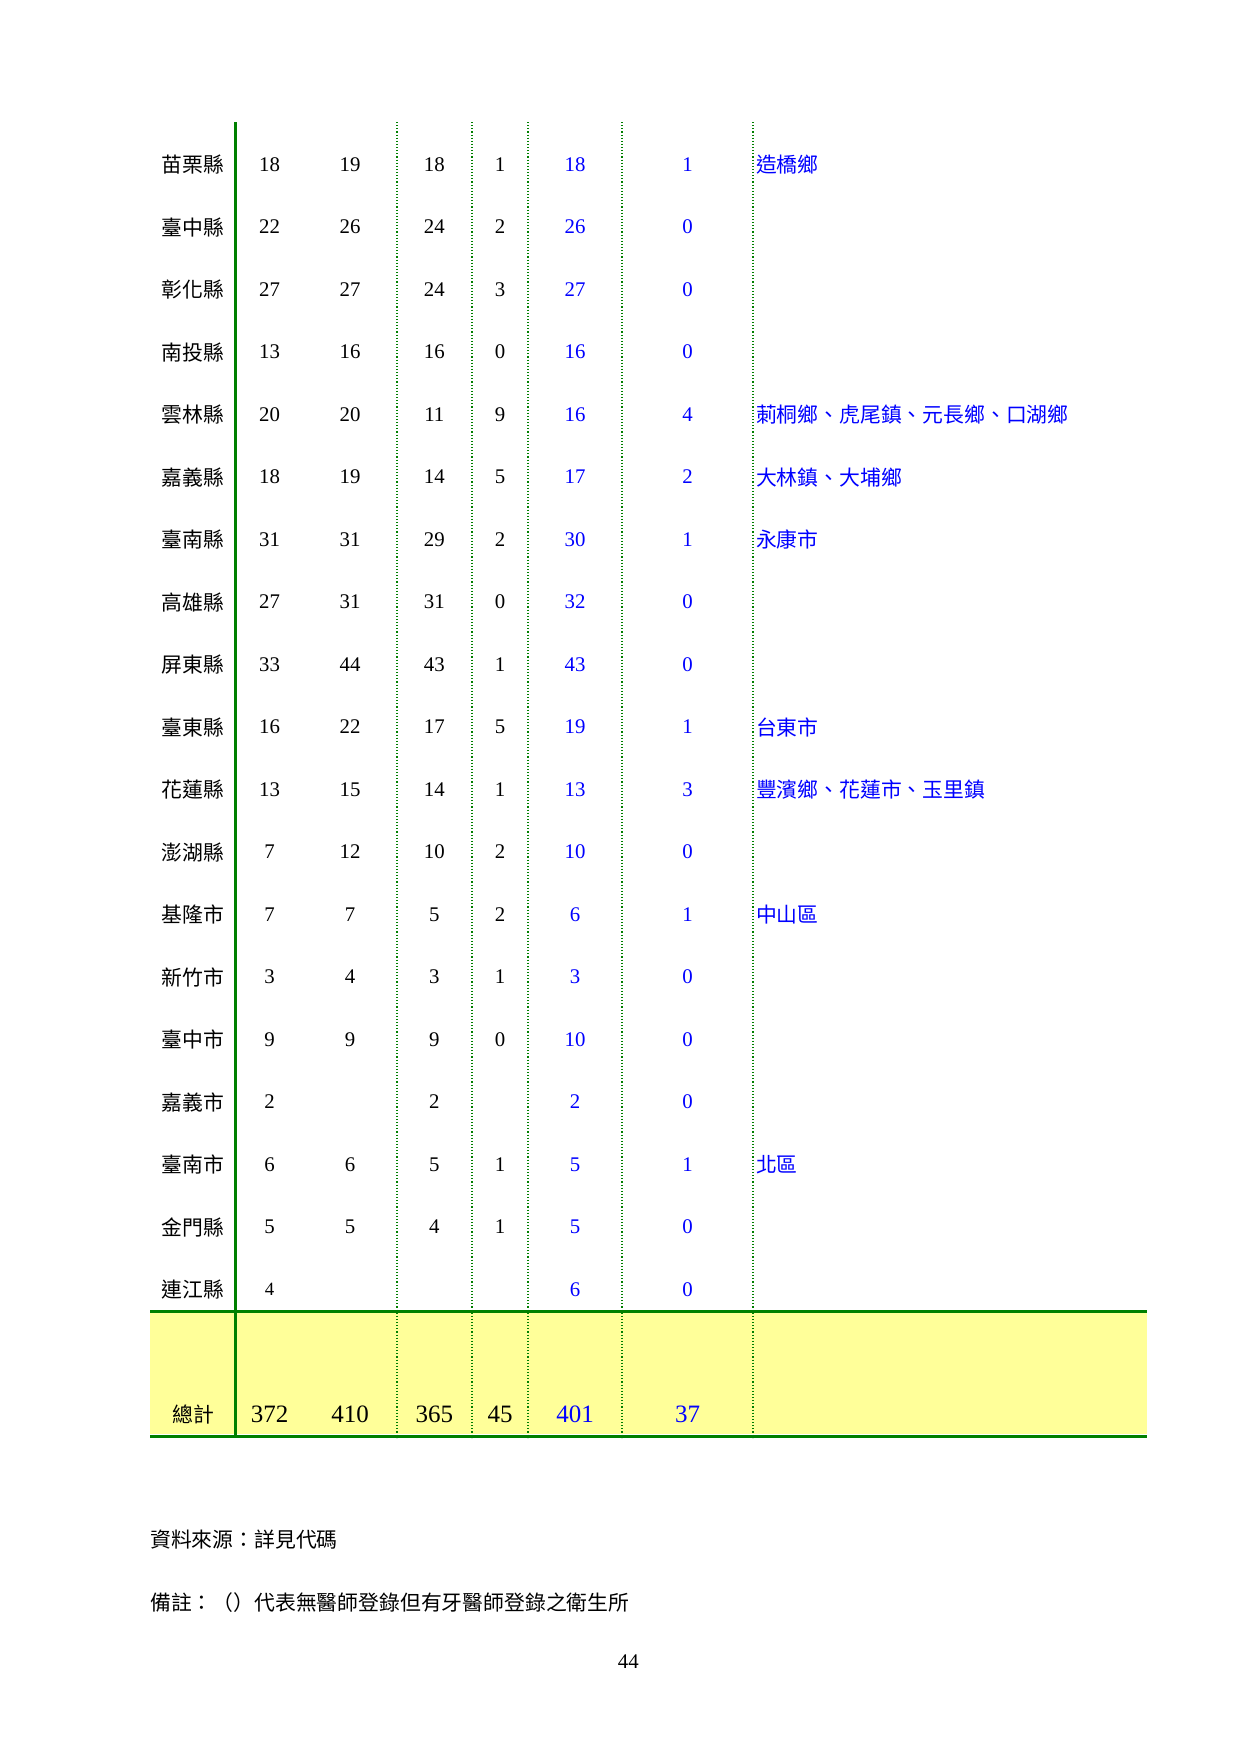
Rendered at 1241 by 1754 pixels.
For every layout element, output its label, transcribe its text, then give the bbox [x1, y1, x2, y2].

table_cell 18 [237, 435, 303, 497]
table_cell 1 [622, 1122, 753, 1184]
table_cell 1 [622, 685, 753, 747]
table_cell [397, 1247, 472, 1309]
table_cell 造橋鄉 [753, 122, 1147, 184]
table_cell 9 [237, 997, 303, 1059]
table_cell 0 [622, 185, 753, 247]
table_cell 5 [397, 1122, 472, 1184]
table_cell 2 [622, 435, 753, 497]
table_cell 1 [622, 497, 753, 559]
table_cell 豐濱鄉、花蓮市、玉里鎮 [753, 747, 1147, 809]
table_cell 高雄縣 [150, 560, 234, 622]
table_cell 24 [397, 185, 472, 247]
table_cell 0 [622, 1247, 753, 1309]
table_cell 3 [528, 935, 622, 997]
table_cell 26 [528, 185, 622, 247]
table_cell 31 [303, 497, 397, 559]
table_cell 6 [303, 1122, 397, 1184]
table_cell 13 [237, 747, 303, 809]
table_cell 27 [237, 560, 303, 622]
table_cell 16 [303, 310, 397, 372]
table_cell 2 [472, 185, 528, 247]
table_cell 3 [622, 747, 753, 809]
table_cell 14 [397, 435, 472, 497]
table_cell 4 [397, 1185, 472, 1247]
table_cell [753, 622, 1147, 684]
table_cell 26 [303, 185, 397, 247]
table_cell 2 [237, 1060, 303, 1122]
table_cell 嘉義市 [150, 1060, 234, 1122]
table_cell 0 [622, 997, 753, 1059]
table_cell 19 [303, 435, 397, 497]
table_cell 410 [303, 1313, 397, 1434]
table_cell 0 [472, 997, 528, 1059]
table_cell 1 [622, 872, 753, 934]
table_cell 南投縣 [150, 310, 234, 372]
table_cell 連江縣 [150, 1247, 234, 1309]
table_cell 7 [237, 872, 303, 934]
table_cell 13 [528, 747, 622, 809]
table_cell 大林鎮、大埔鄉 [753, 435, 1147, 497]
table_cell 30 [528, 497, 622, 559]
table_cell 372 [237, 1313, 303, 1434]
table_cell 33 [237, 622, 303, 684]
table_cell 20 [237, 372, 303, 434]
table_cell 1 [622, 122, 753, 184]
table_cell 16 [397, 310, 472, 372]
table_cell 37 [622, 1313, 753, 1434]
table_cell 臺東縣 [150, 685, 234, 747]
table_cell [303, 1247, 397, 1309]
table_cell 27 [303, 247, 397, 309]
table_cell 臺南縣 [150, 497, 234, 559]
table_cell 5 [397, 872, 472, 934]
table_cell 15 [303, 747, 397, 809]
table_cell [472, 1060, 528, 1122]
table_cell 2 [472, 810, 528, 872]
table_cell [753, 247, 1147, 309]
table_cell 3 [237, 935, 303, 997]
table_cell 44 [303, 622, 397, 684]
table_cell 1 [472, 122, 528, 184]
table_cell 台東市 [753, 685, 1147, 747]
table_cell 18 [397, 122, 472, 184]
table_cell 22 [303, 685, 397, 747]
table_cell 18 [528, 122, 622, 184]
table_cell 27 [528, 247, 622, 309]
table_cell 北區 [753, 1122, 1147, 1184]
table_cell 2 [397, 1060, 472, 1122]
table_cell 苗栗縣 [150, 122, 234, 184]
table_cell [753, 1313, 1147, 1434]
table_cell 17 [397, 685, 472, 747]
table_cell 總計 [150, 1313, 234, 1434]
table_cell 莿桐鄉、虎尾鎮、元長鄉、口湖鄉 [753, 372, 1147, 434]
table_cell 9 [303, 997, 397, 1059]
table_cell 11 [397, 372, 472, 434]
table_cell 4 [622, 372, 753, 434]
table_cell 中山區 [753, 872, 1147, 934]
table_cell 7 [237, 810, 303, 872]
table_cell 彰化縣 [150, 247, 234, 309]
table_cell 10 [397, 810, 472, 872]
table_cell 0 [622, 935, 753, 997]
table_cell 12 [303, 810, 397, 872]
table_cell [753, 1185, 1147, 1247]
table_cell 22 [237, 185, 303, 247]
table_cell 24 [397, 247, 472, 309]
table_cell 16 [528, 372, 622, 434]
table_cell 43 [528, 622, 622, 684]
table_cell 0 [622, 1060, 753, 1122]
table_cell 永康市 [753, 497, 1147, 559]
table_cell 10 [528, 810, 622, 872]
table_cell 1 [472, 622, 528, 684]
table_cell 5 [303, 1185, 397, 1247]
text 備註：（）代表無醫師登錄但有牙醫師登錄之衛生所 [150, 1559, 1106, 1622]
table_cell 16 [237, 685, 303, 747]
table_cell 澎湖縣 [150, 810, 234, 872]
table_cell 0 [622, 560, 753, 622]
table_cell 嘉義縣 [150, 435, 234, 497]
table_cell 5 [528, 1122, 622, 1184]
table_cell 0 [622, 1185, 753, 1247]
table_cell 19 [303, 122, 397, 184]
table_cell 臺中市 [150, 997, 234, 1059]
table_cell 18 [237, 122, 303, 184]
table_cell 365 [397, 1313, 472, 1434]
table_cell 2 [528, 1060, 622, 1122]
table_cell 基隆市 [150, 872, 234, 934]
table_cell 臺南市 [150, 1122, 234, 1184]
table_cell 4 [303, 935, 397, 997]
table_cell 6 [528, 872, 622, 934]
table_cell 臺中縣 [150, 185, 234, 247]
table_cell 金門縣 [150, 1185, 234, 1247]
table_cell 0 [622, 810, 753, 872]
table_cell 31 [303, 560, 397, 622]
table_cell [753, 560, 1147, 622]
table_cell 9 [397, 997, 472, 1059]
table_cell [753, 997, 1147, 1059]
table_cell [303, 1060, 397, 1122]
table_cell 3 [397, 935, 472, 997]
table_cell 1 [472, 935, 528, 997]
table_cell 43 [397, 622, 472, 684]
table_cell 1 [472, 1185, 528, 1247]
table_cell 0 [622, 622, 753, 684]
table_cell 4 [237, 1247, 303, 1309]
table_cell 20 [303, 372, 397, 434]
table_cell 1 [472, 747, 528, 809]
table_cell 32 [528, 560, 622, 622]
table_cell 1 [472, 1122, 528, 1184]
table_cell 7 [303, 872, 397, 934]
table_cell 0 [622, 310, 753, 372]
text 資料來源：詳見代碼 [150, 1497, 1106, 1559]
table_cell 屏東縣 [150, 622, 234, 684]
table_cell 13 [237, 310, 303, 372]
table_cell [753, 310, 1147, 372]
table_cell 10 [528, 997, 622, 1059]
table_cell 31 [397, 560, 472, 622]
table_cell 5 [528, 1185, 622, 1247]
table_cell [753, 1247, 1147, 1309]
table_cell 0 [622, 247, 753, 309]
table_cell [753, 935, 1147, 997]
table_cell [753, 1060, 1147, 1122]
table_cell 5 [472, 685, 528, 747]
table_cell 5 [237, 1185, 303, 1247]
table_cell 6 [237, 1122, 303, 1184]
table_cell 9 [472, 372, 528, 434]
table_cell 0 [472, 560, 528, 622]
table_cell 29 [397, 497, 472, 559]
table_cell 16 [528, 310, 622, 372]
table_cell 2 [472, 497, 528, 559]
table_cell 19 [528, 685, 622, 747]
table_cell [753, 810, 1147, 872]
table_cell [472, 1247, 528, 1309]
table_cell 45 [472, 1313, 528, 1434]
table_cell 14 [397, 747, 472, 809]
table_cell 401 [528, 1313, 622, 1434]
table_cell 17 [528, 435, 622, 497]
table_cell 6 [528, 1247, 622, 1309]
table_cell 27 [237, 247, 303, 309]
table_cell 新竹市 [150, 935, 234, 997]
table_cell 雲林縣 [150, 372, 234, 434]
table_cell 2 [472, 872, 528, 934]
table_cell 3 [472, 247, 528, 309]
table_cell 0 [472, 310, 528, 372]
table_cell 花蓮縣 [150, 747, 234, 809]
table_cell 5 [472, 435, 528, 497]
table_cell [753, 185, 1147, 247]
table_cell 31 [237, 497, 303, 559]
